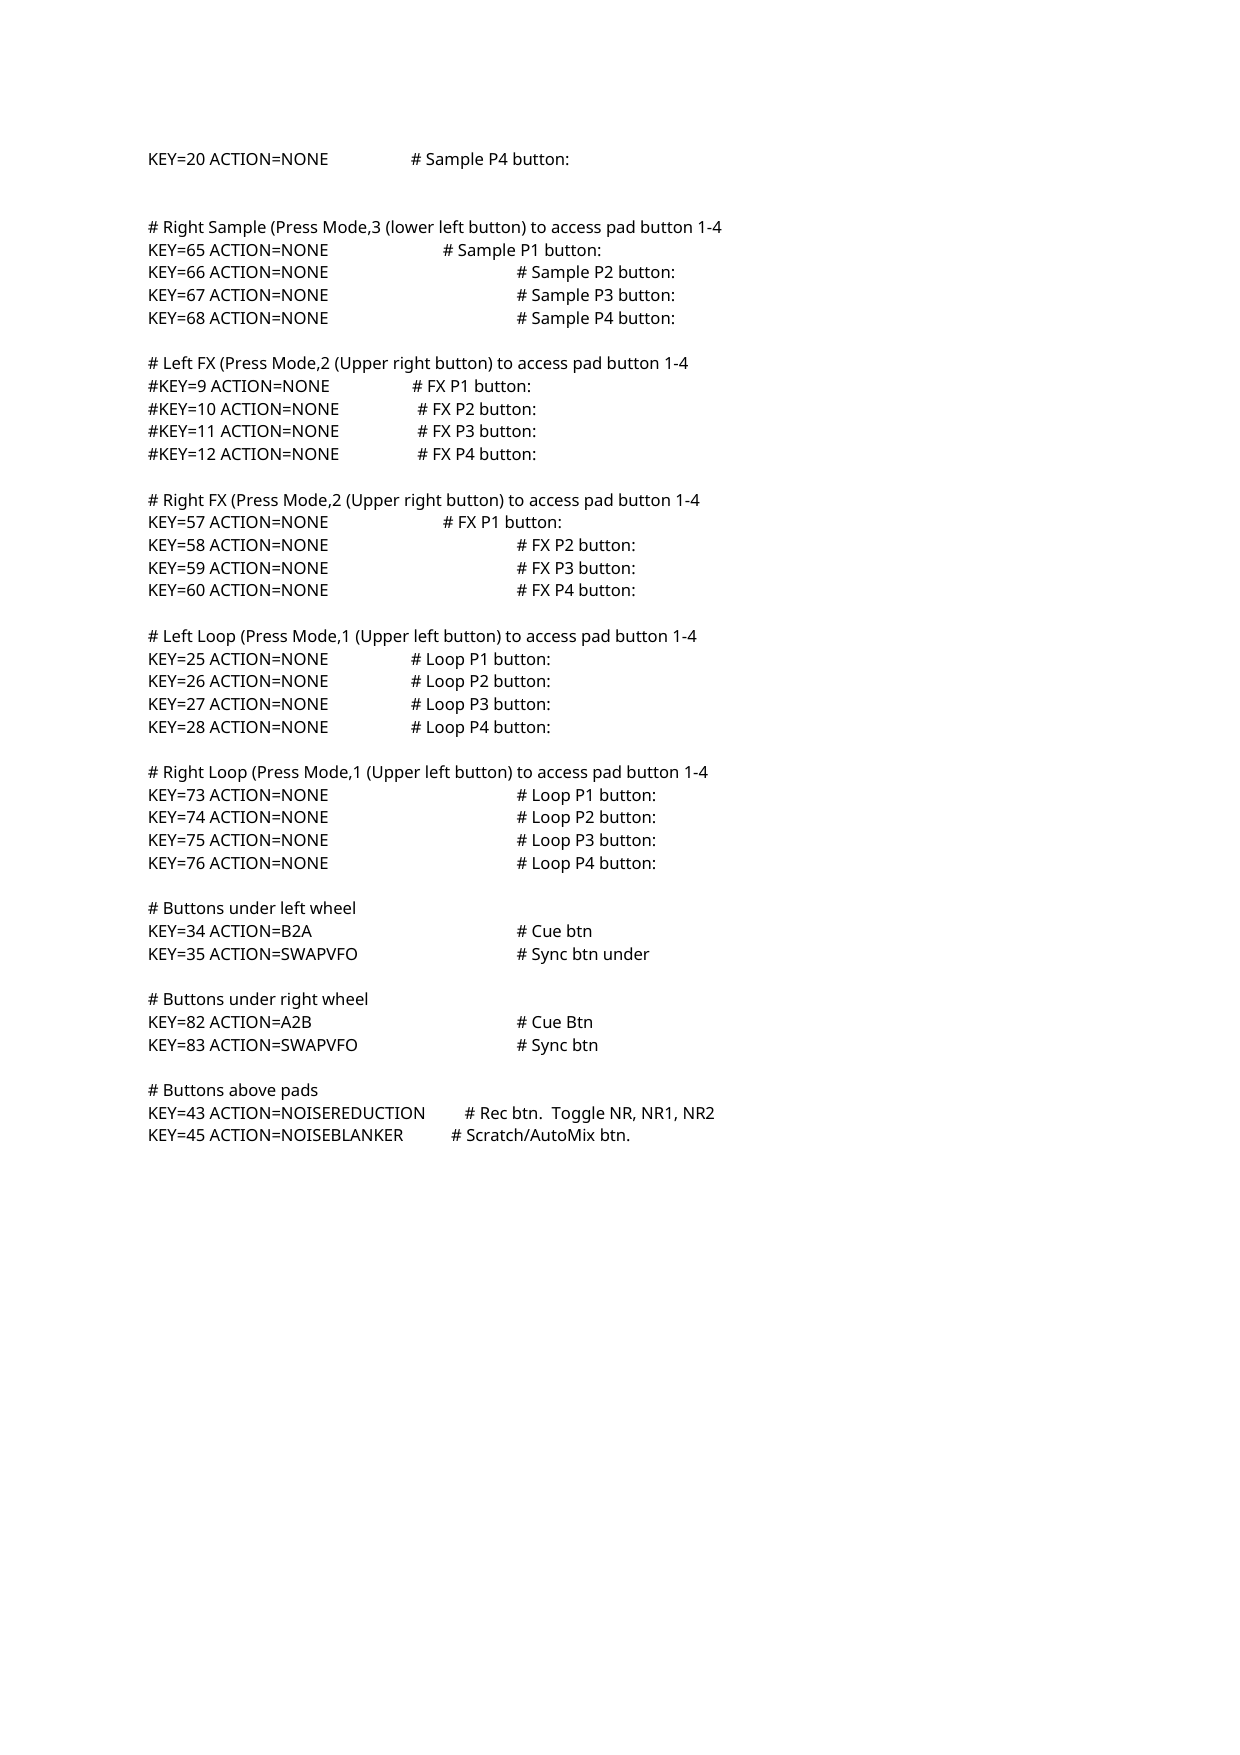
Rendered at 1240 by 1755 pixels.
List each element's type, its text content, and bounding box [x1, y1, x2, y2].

text KEY=28 ACTION=NONE # Loop P4 button: [148, 715, 1092, 738]
text KEY=25 ACTION=NONE # Loop P1 button: [148, 647, 1092, 670]
text # Right FX (Press Mode,2 (Upper right button) to access pad button 1-4 [148, 488, 1092, 511]
text KEY=43 ACTION=NOISEREDUCTION # Rec btn. Toggle NR, NR1, NR2 [148, 1101, 1092, 1124]
text KEY=76 ACTION=NONE # Loop P4 button: [148, 852, 1092, 874]
text # Buttons under right wheel [148, 988, 1092, 1011]
text KEY=26 ACTION=NONE # Loop P2 button: [148, 670, 1092, 693]
text KEY=34 ACTION=B2A # Cue btn [148, 920, 1092, 942]
text # Left FX (Press Mode,2 (Upper right button) to access pad button 1-4 [148, 352, 1092, 375]
text KEY=82 ACTION=A2B # Cue Btn [148, 1011, 1092, 1033]
text KEY=57 ACTION=NONE # FX P1 button: [148, 511, 1092, 534]
text KEY=67 ACTION=NONE # Sample P3 button: [148, 284, 1092, 307]
text KEY=65 ACTION=NONE # Sample P1 button: [148, 238, 1092, 261]
text #KEY=10 ACTION=NONE # FX P2 button: [148, 397, 1092, 420]
text KEY=45 ACTION=NOISEBLANKER # Scratch/AutoMix btn. [148, 1124, 1092, 1147]
text #KEY=12 ACTION=NONE # FX P4 button: [148, 443, 1092, 466]
text KEY=58 ACTION=NONE # FX P2 button: [148, 534, 1092, 556]
text KEY=74 ACTION=NONE # Loop P2 button: [148, 806, 1092, 829]
text KEY=60 ACTION=NONE # FX P4 button: [148, 579, 1092, 602]
text KEY=27 ACTION=NONE # Loop P3 button: [148, 693, 1092, 715]
text #KEY=11 ACTION=NONE # FX P3 button: [148, 420, 1092, 443]
text KEY=83 ACTION=SWAPVFO # Sync btn [148, 1033, 1092, 1056]
text KEY=75 ACTION=NONE # Loop P3 button: [148, 829, 1092, 852]
text KEY=35 ACTION=SWAPVFO # Sync btn under [148, 942, 1092, 965]
text KEY=73 ACTION=NONE # Loop P1 button: [148, 783, 1092, 806]
text # Buttons under left wheel [148, 897, 1092, 920]
text # Right Loop (Press Mode,1 (Upper left button) to access pad button 1-4 [148, 761, 1092, 783]
text KEY=20 ACTION=NONE # Sample P4 button: [148, 148, 1092, 170]
text KEY=68 ACTION=NONE # Sample P4 button: [148, 307, 1092, 329]
text KEY=66 ACTION=NONE # Sample P2 button: [148, 261, 1092, 284]
text KEY=59 ACTION=NONE # FX P3 button: [148, 556, 1092, 579]
text # Right Sample (Press Mode,3 (lower left button) to access pad button 1-4 [148, 216, 1092, 238]
text # Left Loop (Press Mode,1 (Upper left button) to access pad button 1-4 [148, 624, 1092, 647]
text #KEY=9 ACTION=NONE # FX P1 button: [148, 375, 1092, 397]
text # Buttons above pads [148, 1079, 1092, 1101]
